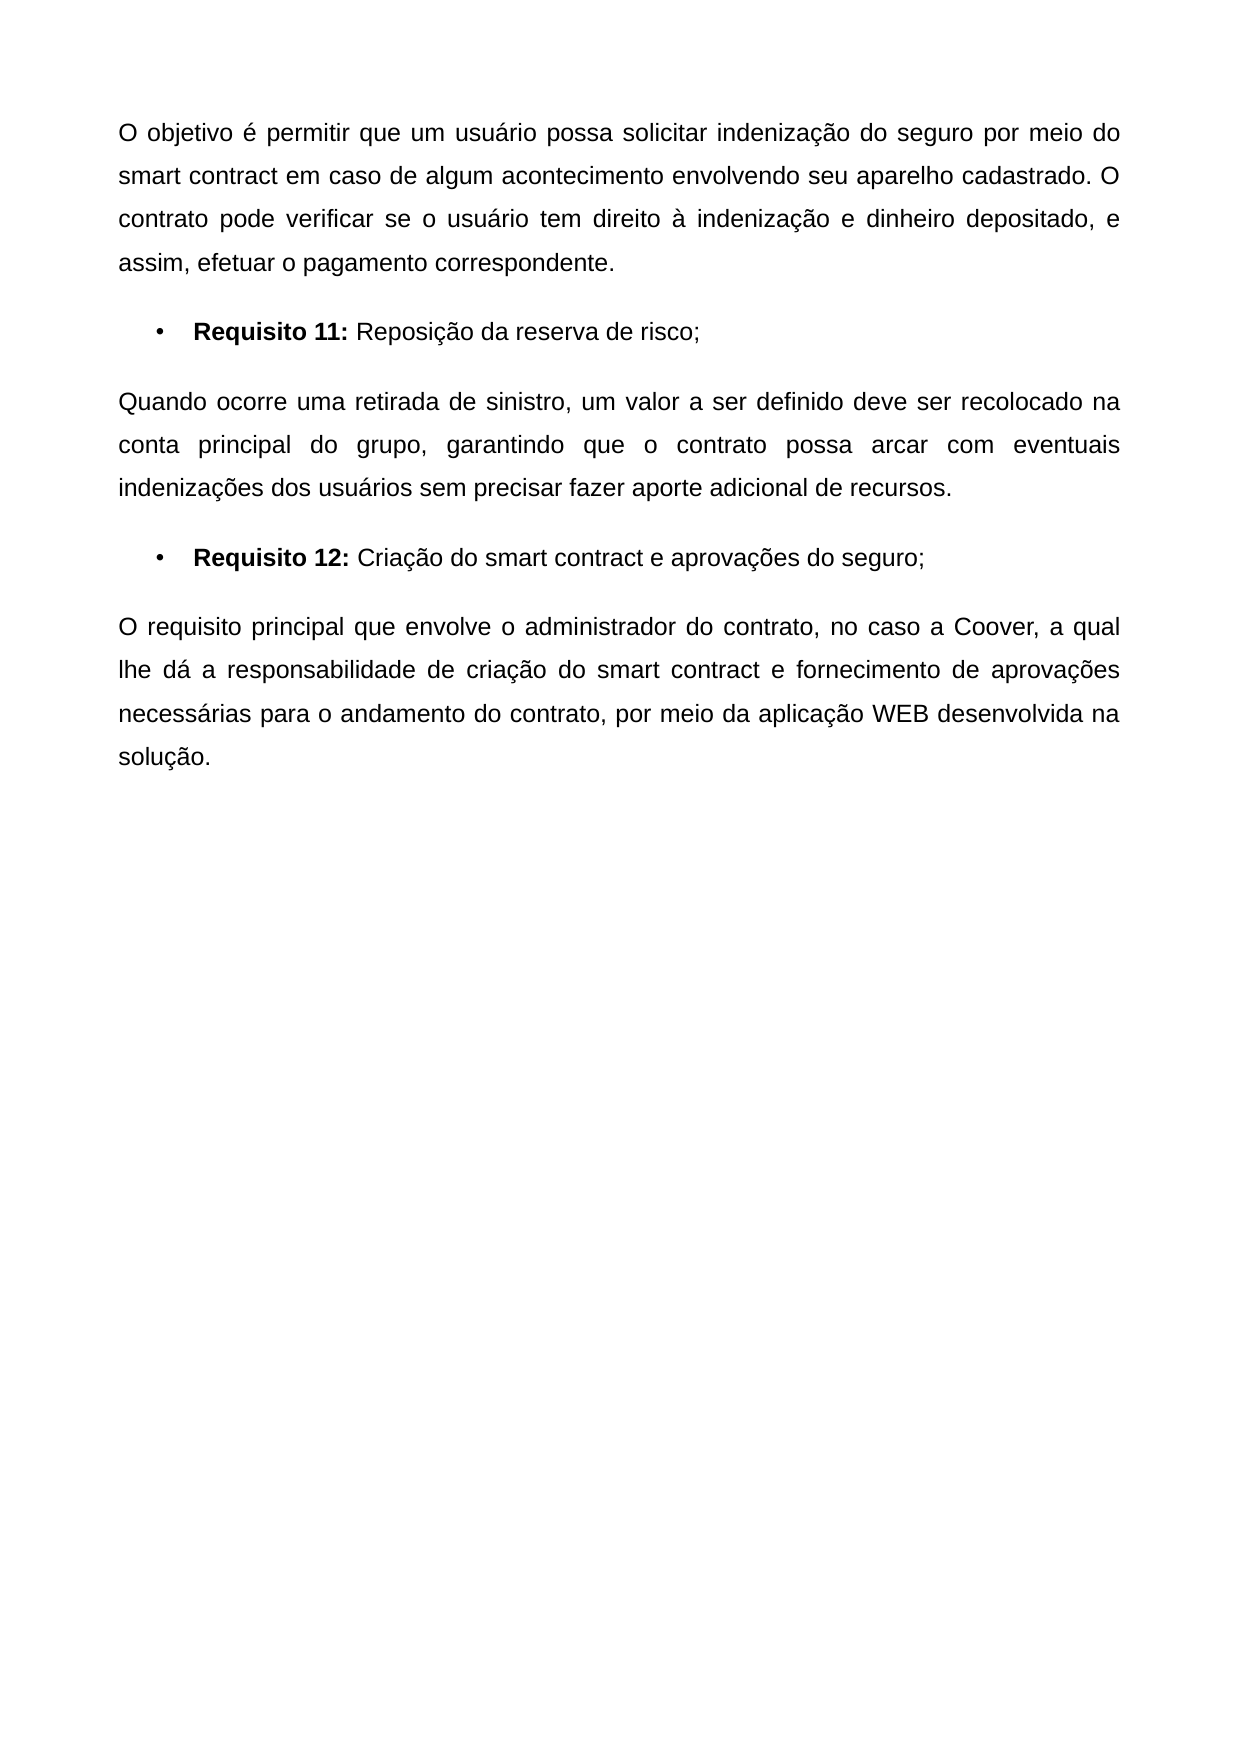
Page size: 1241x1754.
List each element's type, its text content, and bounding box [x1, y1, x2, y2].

text Quando ocorre uma retirada de sinistro, um valor a ser definido deve ser recolocado na conta principal do grupo, garantindo que o contrato possa arcar com eventuais indenizações dos usuários sem precisar fazer aporte adicional de recursos. [118, 387, 1122, 502]
text O objetivo é permitir que um usuário possa solicitar indenização do seguro por meio do smart contract em caso de algum acontecimento envolvendo seu aparelho cadastrado. O contrato pode verificar se o usuário tem direito à indenização e dinheiro depositado, e assim, efetuar o pagamento correspondente. [118, 118, 1122, 276]
text O requisito principal que envolve o administrador do contrato, no caso a Coover, a qual lhe dá a responsabilidade de criação do smart contract e fornecimento de aprovações necessárias para o andamento do contrato, por meio da aplicação WEB desenvolvida na solução. [118, 612, 1122, 770]
list Requisito 11: Reposição da reserva de risco; [156, 317, 1122, 346]
list Requisito 12: Criação do smart contract e aprovações do seguro; [156, 543, 1122, 571]
